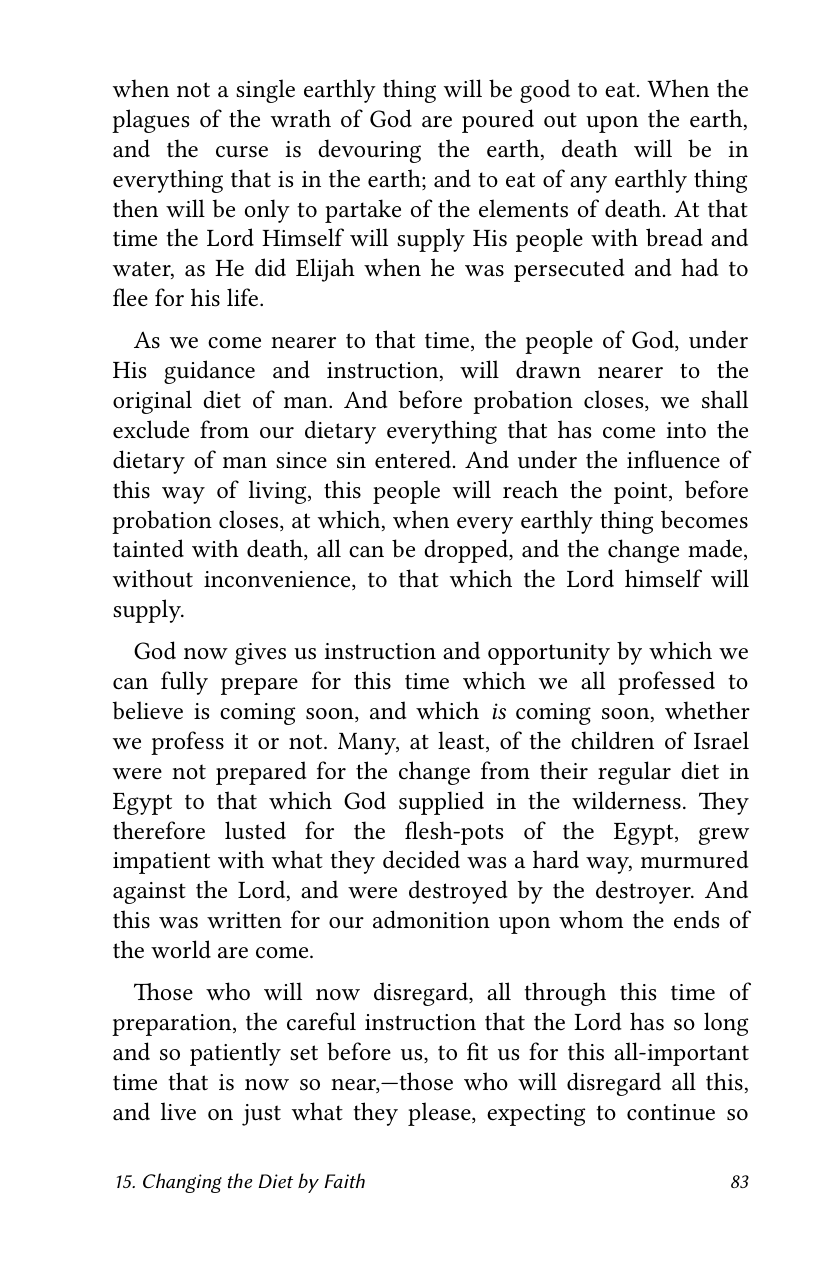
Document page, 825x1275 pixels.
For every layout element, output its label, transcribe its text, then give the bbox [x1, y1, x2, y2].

text when not a single earthly thing will be good to eat. When the plagues of the wrath of God are poured out upon the earth, and the curse is devouring the earth, death will be in everything that is in the earth; and to eat of any earthly thing then will be only to partake of the elements of death. At that time the Lord Himself will supply His people with bread and water, as He did Elijah when he was persecuted and had to flee for his life. [112, 75, 750, 313]
text As we come nearer to that time, the people of God, under His guidance and instruction, will drawn nearer to the original diet of man. And before probation closes, we shall exclude from our dietary everything that has come into the dietary of man since sin entered. And under the influence of this way of living, this people will reach the point, before probation closes, at which, when every earthly thing becomes tainted with death, all can be dropped, and the change made, without inconvenience, to that which the Lord himself will supply. [112, 326, 750, 624]
text God now gives us instruction and opportunity by which we can fully prepare for this time which we all professed to believe is coming soon, and which is coming soon, whether we profess it or not. Many, at least, of the children of Israel were not prepared for the change from their regular diet in Egypt to that which God supplied in the wilderness. They therefore lusted for the flesh-pots of the Egypt, grew impatient with what they decided was a hard way, murmured against the Lord, and were destroyed by the destroyer. And this was written for our admonition upon whom the ends of the world are come. [112, 637, 750, 965]
text Those who will now disregard, all through this time of preparation, the careful instruction that the Lord has so long and so patiently set before us, to fit us for this all-important time that is now so near,—those who will disregard all this, and live on just what they please, expecting to continue so [112, 978, 750, 1126]
